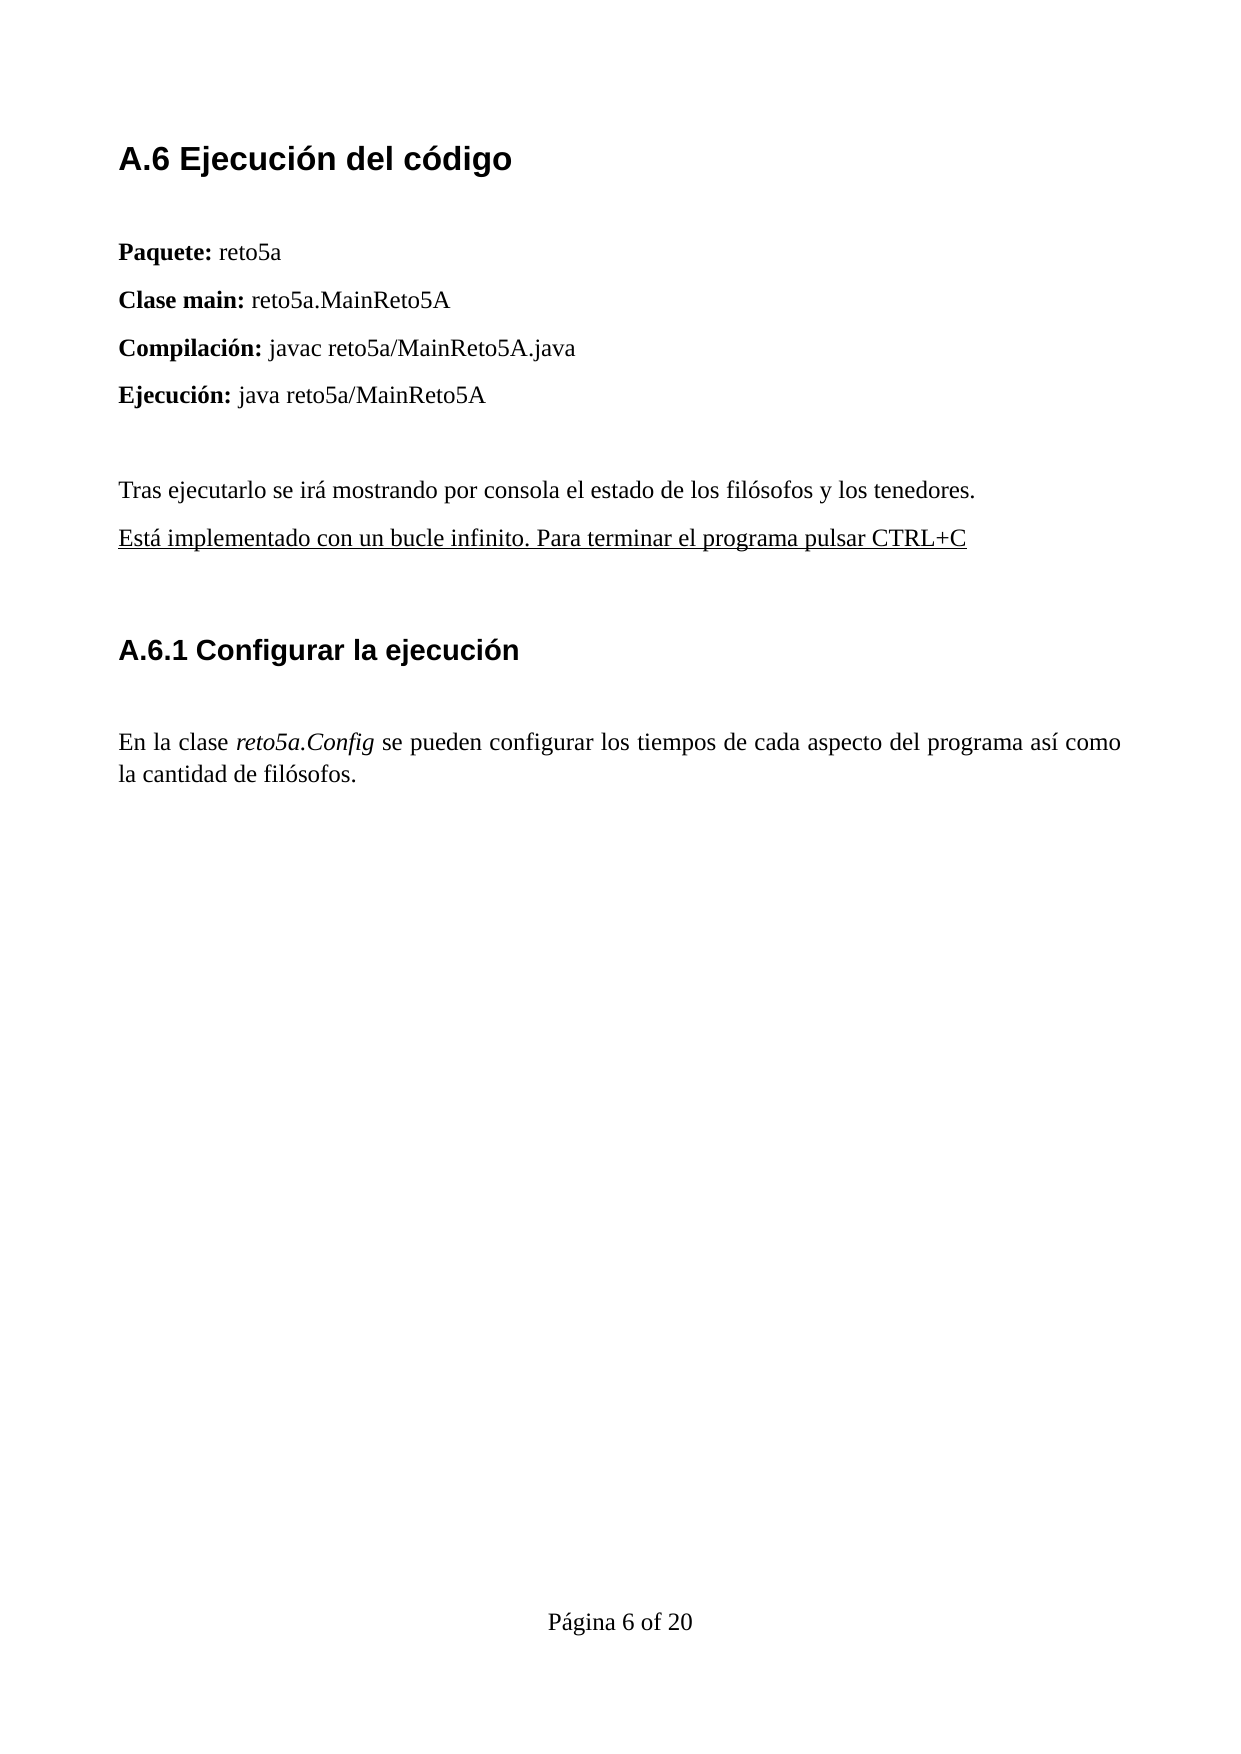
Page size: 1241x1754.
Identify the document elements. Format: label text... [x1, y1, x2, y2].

text Paquete: reto5a [118, 237, 1122, 266]
text Tras ejecutarlo se irá mostrando por consola el estado de los filósofos y los tenedores. [118, 476, 1122, 504]
text Está implementado con un bucle infinito. Para terminar el programa pulsar CTRL+C [118, 523, 1122, 552]
subtitle A.6.1 Configurar la ejecución [118, 633, 1122, 666]
text Clase main: reto5a.MainReto5A [118, 285, 1122, 314]
text Ejecución: java reto5a/MainReto5A [118, 380, 1122, 409]
subtitle A.6 Ejecución del código [118, 139, 1122, 177]
text En la clase reto5a.Config se pueden configurar los tiempos de cada aspecto del programa así como la cantidad de filósofos. [118, 727, 1122, 788]
text Compilación: javac reto5a/MainReto5A.java [118, 333, 1122, 361]
